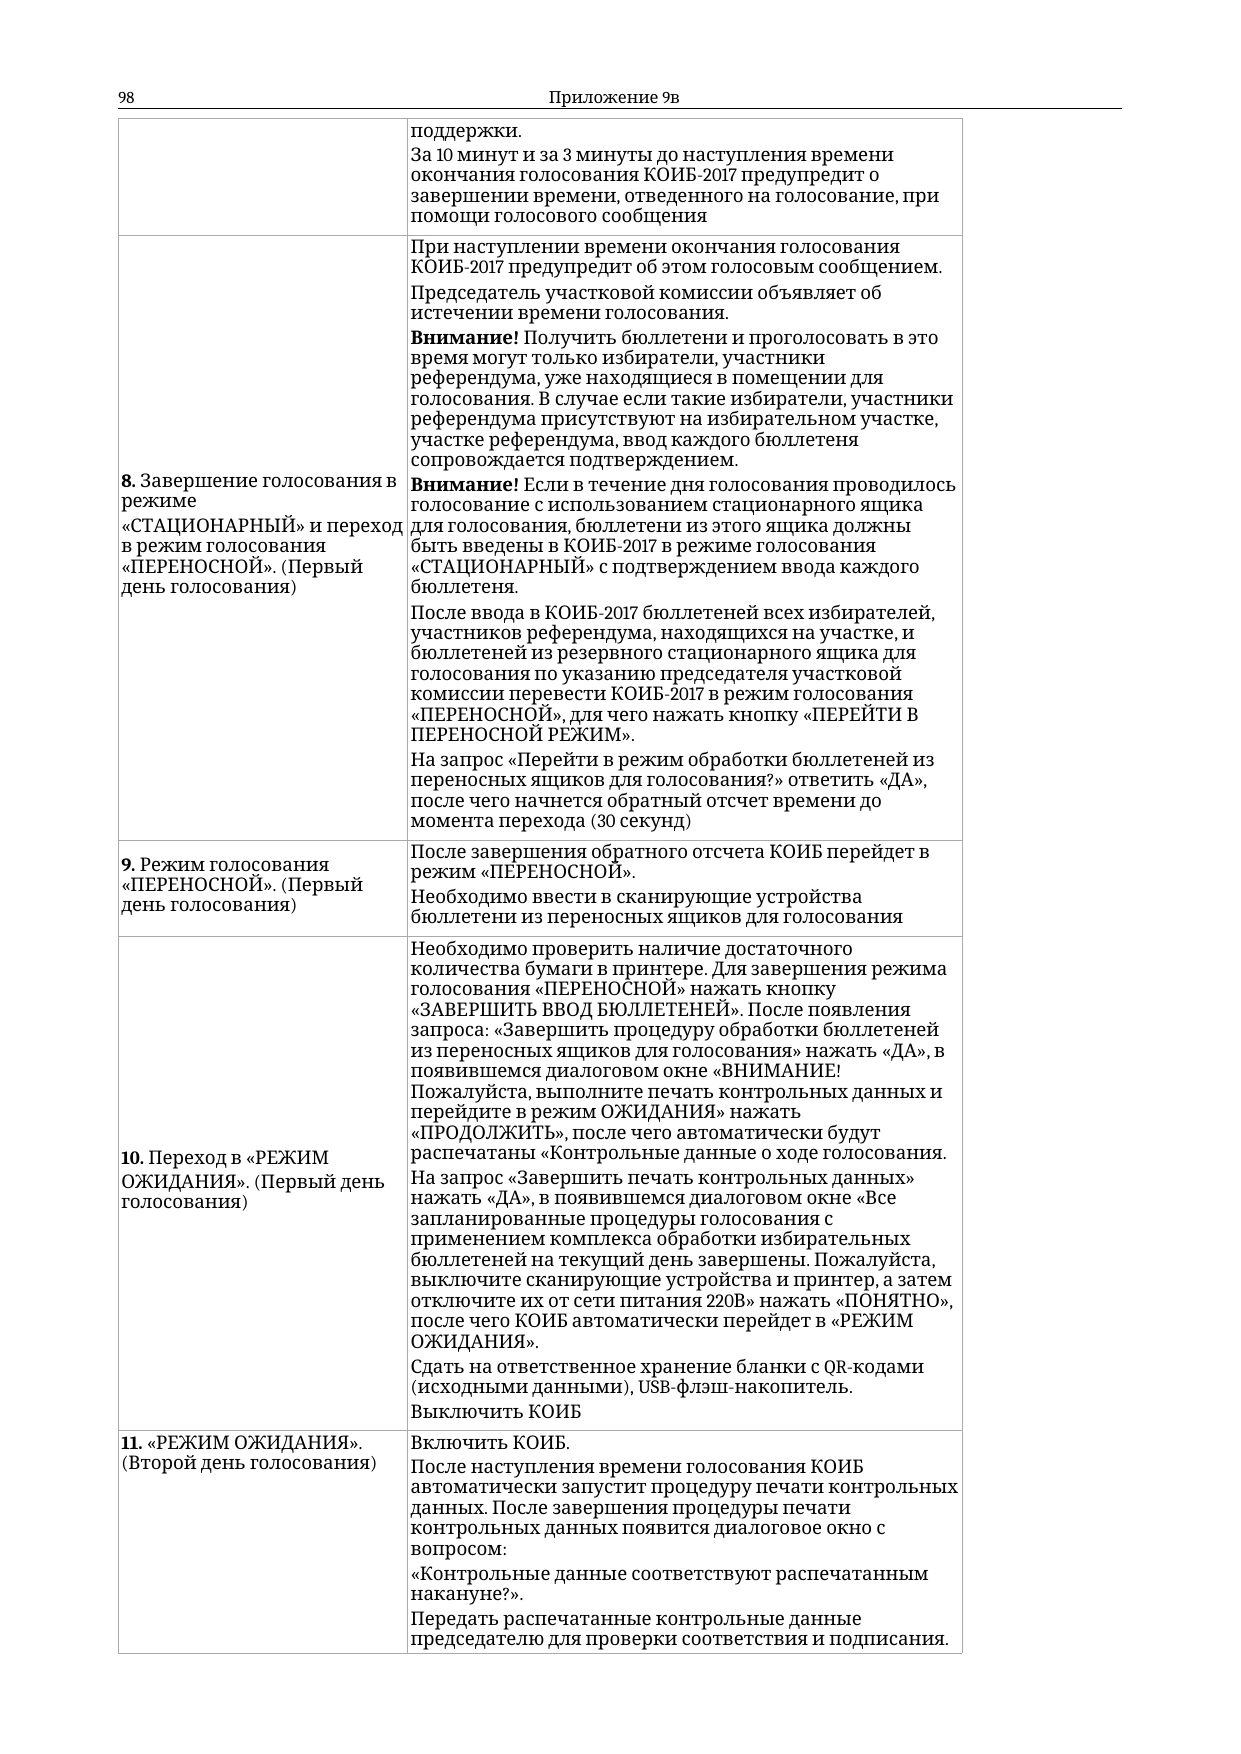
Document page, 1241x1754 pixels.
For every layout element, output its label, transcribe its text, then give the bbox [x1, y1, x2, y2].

table_cell [119, 119, 407, 235]
table_cell 11. «РЕЖИМ ОЖИДАНИЯ». (Второй день голосования) [119, 1431, 407, 1653]
table_cell Включить КОИБ. После наступления времени голосования КОИБ автоматически запустит процедуру печати контрольных данных. После завершения процедуры печати контрольных данных появится диалоговое окно с вопросом: «Контрольные данные соответствуют распечатанным накануне?». Передать распечатанные контрольные данные председателю для проверки соответствия и подписания. [408, 1431, 962, 1653]
table_cell При наступлении времени окончания голосования КОИБ-2017 предупредит об этом голосовым сообщением. Председатель участковой комиссии объявляет об истечении времени голосования. Внимание! Получить бюллетени и проголосовать в это время могут только избиратели, участники референдума, уже находящиеся в помещении для голосования. В случае если такие избиратели, участники референдума присутствуют на избирательном участке, участке референдума, ввод каждого бюллетеня сопровождается подтверждением. Внимание! Если в течение дня голосования проводилось голосование с использованием стационарного ящика для голосования, бюллетени из этого ящика должны быть введены в КОИБ-2017 в режиме голосования «СТАЦИОНАРНЫЙ» с подтверждением ввода каждого бюллетеня. После ввода в КОИБ-2017 бюллетеней всех избирателей, участников референдума, находящихся на участке, и бюллетеней из резервного стационарного ящика для голосования по указанию председателя участковой комиссии перевести КОИБ-2017 в режим голосования «ПЕРЕНОСНОЙ», для чего нажать кнопку «ПЕРЕЙТИ В ПЕРЕНОСНОЙ РЕЖИМ». На запрос «Перейти в режим обработки бюллетеней из переносных ящиков для голосования?» ответить «ДА», после чего начнется обратный отсчет времени до момента перехода (30 секунд) [408, 236, 962, 839]
table_cell Необходимо проверить наличие достаточного количества бумаги в принтере. Для завершения режима голосования «ПЕРЕНОСНОЙ» нажать кнопку «ЗАВЕРШИТЬ ВВОД БЮЛЛЕТЕНЕЙ». После появления запроса: «Завершить процедуру обработки бюллетеней из переносных ящиков для голосования» нажать «ДА», в появившемся диалоговом окне «ВНИМАНИЕ! Пожалуйста, выполните печать контрольных данных и перейдите в режим ОЖИДАНИЯ» нажать «ПРОДОЛЖИТЬ», после чего автоматически будут распечатаны «Контрольные данные о ходе голосования. На запрос «Завершить печать контрольных данных» нажать «ДА», в появившемся диалоговом окне «Все запланированные процедуры голосования с применением комплекса обработки избирательных бюллетеней на текущий день завершены. Пожалуйста, выключите сканирующие устройства и принтер, а затем отключите их от сети питания 220В» нажать «ПОНЯТНО», после чего КОИБ автоматически перейдет в «РЕЖИМ ОЖИДАНИЯ». Сдать на ответственное хранение бланки с QR-кодами (исходными данными), USB-флэш-накопитель. Выключить КОИБ [408, 937, 962, 1430]
table_cell 9. Режим голосования «ПЕРЕНОСНОЙ». (Первый день голосования) [119, 841, 407, 936]
table_cell После завершения обратного отсчета КОИБ перейдет в режим «ПЕРЕНОСНОЙ». Необходимо ввести в сканирующие устройства бюллетени из переносных ящиков для голосования [408, 841, 962, 936]
table_cell поддержки. За 10 минут и за 3 минуты до наступления времени окончания голосования КОИБ-2017 предупредит о завершении времени, отведенного на голосование, при помощи голосового сообщения [408, 119, 962, 235]
table_cell 8. Завершение голосования в режиме «СТАЦИОНАРНЫЙ» и переход в режим голосования «ПЕРЕНОСНОЙ». (Первый день голосования) [119, 236, 407, 839]
table_cell 10. Переход в «РЕЖИМ ОЖИДАНИЯ». (Первый день голосования) [119, 937, 407, 1430]
